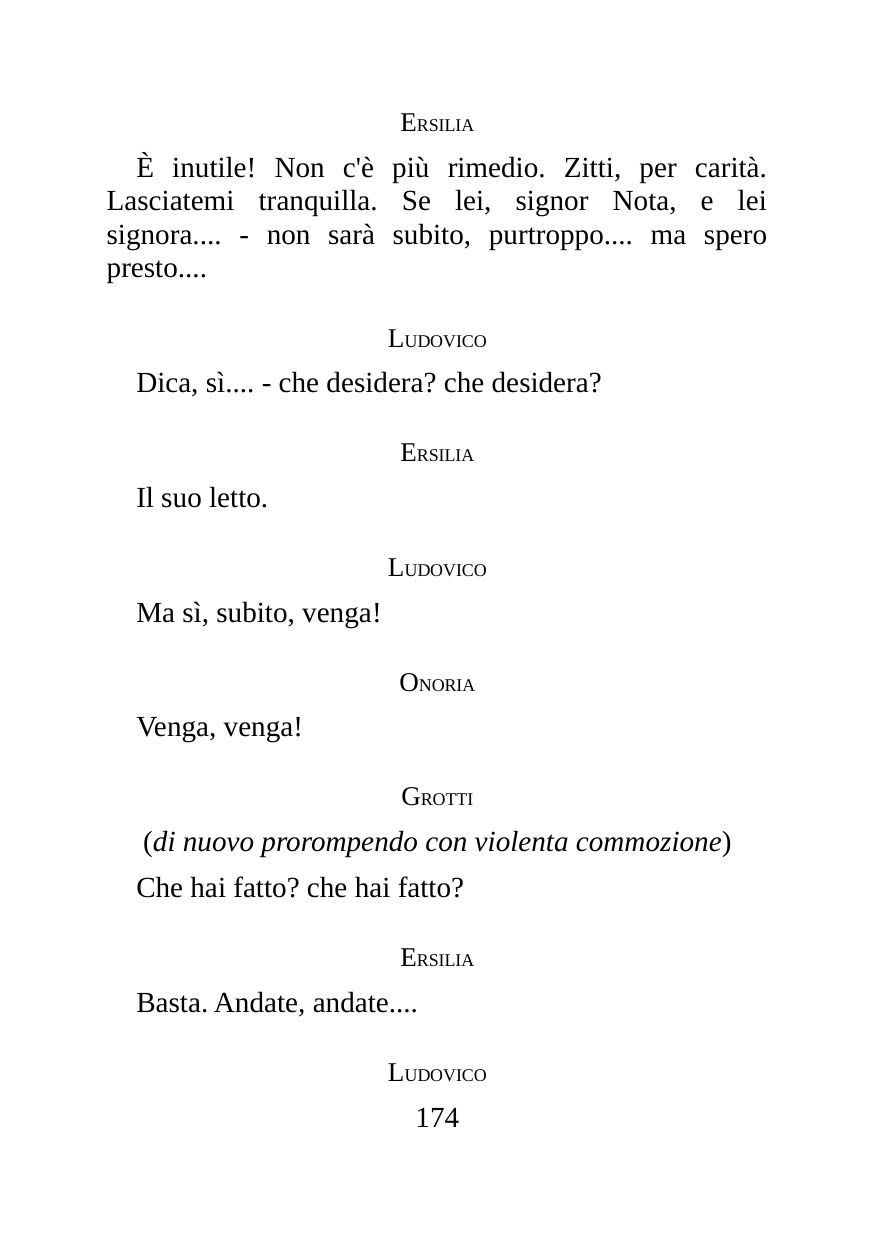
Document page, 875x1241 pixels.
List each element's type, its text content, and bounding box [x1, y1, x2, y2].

text Grotti [106, 780, 768, 812]
text Che hai fatto? che hai fatto? [106, 870, 768, 904]
text Onoria [106, 666, 768, 697]
text È inutile! Non c'è più rimedio. Zitti, per carità. Lasciatemi tranquilla. Se lei, signor Nota, e lei signora.... - non sarà subito, purtroppo.... ma spero presto.... [106, 150, 768, 284]
text Ma sì, subito, venga! [106, 595, 768, 628]
text Ludovico [106, 322, 768, 353]
text Dica, sì.... - che desidera? che desidera? [106, 365, 768, 399]
text (di nuovo prorompendo con violenta commozione) [106, 824, 768, 858]
text Basta. Andate, andate.... [106, 985, 768, 1018]
text Ersilia [106, 106, 768, 137]
text Ersilia [106, 941, 768, 972]
text Ludovico [106, 551, 768, 582]
text Ersilia [106, 436, 768, 467]
text Il suo letto. [106, 480, 768, 513]
text Ludovico [106, 1056, 768, 1087]
text Venga, venga! [106, 709, 768, 743]
